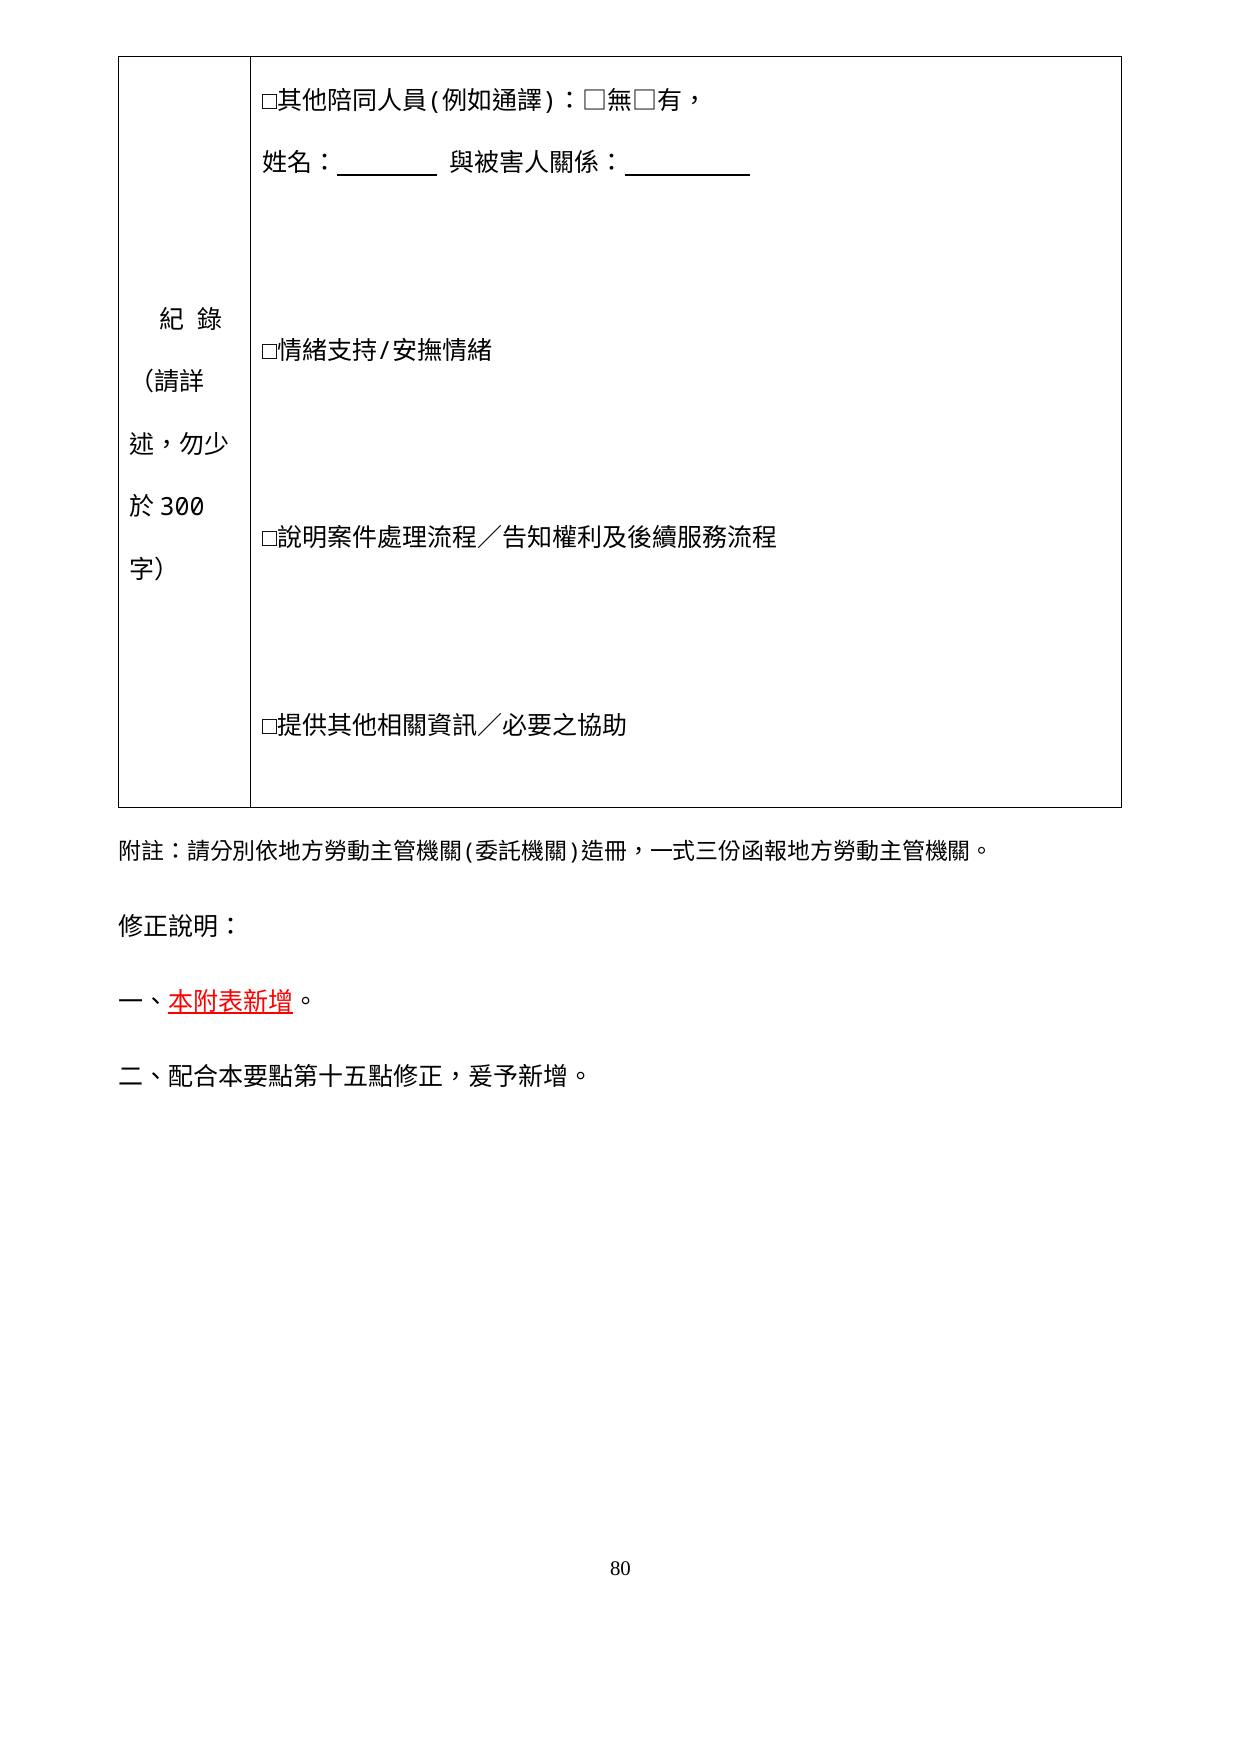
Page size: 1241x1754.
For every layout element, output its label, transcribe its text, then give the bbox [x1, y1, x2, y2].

text 附註：請分別依地方勞動主管機關(委託機關)造冊，一式三份函報地方勞動主管機關。 [118, 808, 1122, 870]
text 一、本附表新增。 [118, 958, 1122, 1020]
text 二、配合本要點第十五點修正，爰予新增。 [118, 1033, 1122, 1095]
text 修正說明： [118, 883, 1122, 945]
table_cell □其他陪同人員(例如通譯)：□無□有， 姓名： 與被害人關係： □情緒支持/安撫情緒 □說明案件處理流程／告知權利及後續服務流程 □提供其他相關資訊／必要之協助 [251, 57, 1121, 807]
table_cell 紀 錄（請詳述，勿少於300字） [119, 57, 250, 807]
